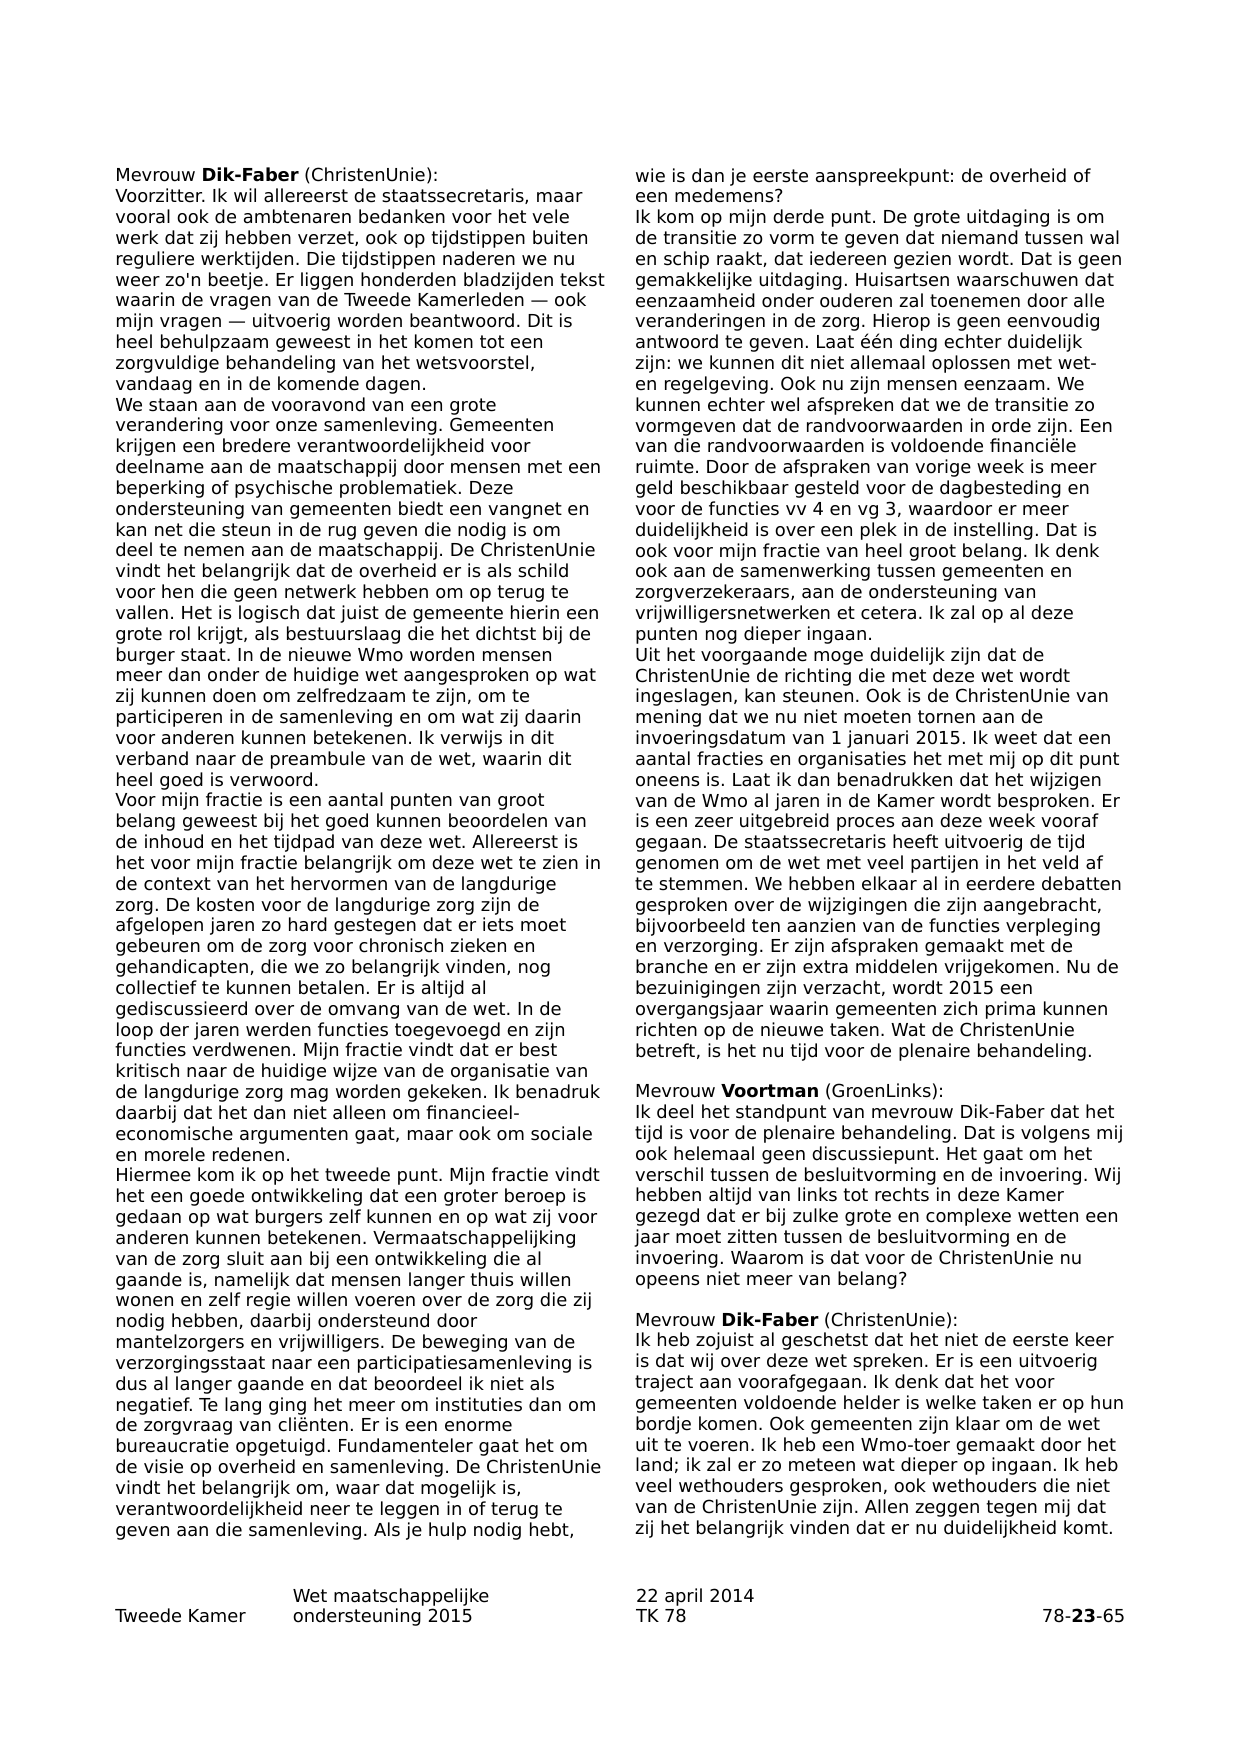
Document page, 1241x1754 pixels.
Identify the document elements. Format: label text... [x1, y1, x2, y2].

text Mevrouw Voortman (GroenLinks): [635, 1081, 1125, 1102]
text Uit het voorgaande moge duidelijk zijn dat de ChristenUnie de richting die met deze wet wordt ingeslagen, kan steunen. Ook is de ChristenUnie van mening dat we nu niet moeten tornen aan de invoeringsdatum van 1 januari 2015. Ik weet dat een aantal fracties en organisaties het met mij op dit punt oneens is. Laat ik dan benadrukken dat het wijzigen van de Wmo al jaren in de Kamer wordt besproken. Er is een zeer uitgebreid proces aan deze week vooraf gegaan. De staatssecretaris heeft uitvoerig de tijd genomen om de wet met veel partijen in het veld af te stemmen. We hebben elkaar al in eerdere debatten gesproken over de wijzigingen die zijn aangebracht, bijvoorbeeld ten aanzien van de functies verpleging en verzorging. Er zijn afspraken gemaakt met de branche en er zijn extra middelen vrijgekomen. Nu de bezuinigingen zijn verzacht, wordt 2015 een overgangsjaar waarin gemeenten zich prima kunnen richten op de nieuwe taken. Wat de ChristenUnie betreft, is het nu tijd voor de plenaire behandeling. [635, 644, 1125, 1061]
text Mevrouw Dik-Faber (ChristenUnie): [115, 165, 605, 186]
text Mevrouw Dik-Faber (ChristenUnie): [635, 1309, 1125, 1330]
text Ik kom op mijn derde punt. De grote uitdaging is om de transitie zo vorm te geven dat niemand tussen wal en schip raakt, dat iedereen gezien wordt. Dat is geen gemakkelijke uitdaging. Huisartsen waarschuwen dat eenzaamheid onder ouderen zal toenemen door alle veranderingen in de zorg. Hierop is geen eenvoudig antwoord te geven. Laat één ding echter duidelijk zijn: we kunnen dit niet allemaal oplossen met wet- en regelgeving. Ook nu zijn mensen eenzaam. We kunnen echter wel afspreken dat we de transitie zo vormgeven dat de randvoorwaarden in orde zijn. Een van die randvoorwaarden is voldoende financiële ruimte. Door de afspraken van vorige week is meer geld beschikbaar gesteld voor de dagbesteding en voor de functies vv 4 en vg 3, waardoor er meer duidelijkheid is over een plek in de instelling. Dat is ook voor mijn fractie van heel groot belang. Ik denk ook aan de samenwerking tussen gemeenten en zorgverzekeraars, aan de ondersteuning van vrijwilligersnetwerken et cetera. Ik zal op al deze punten nog dieper ingaan. [635, 207, 1125, 644]
text wie is dan je eerste aanspreekpunt: de overheid of een medemens? [635, 165, 1125, 207]
text Ik deel het standpunt van mevrouw Dik-Faber dat het tijd is voor de plenaire behandeling. Dat is volgens mij ook helemaal geen discussiepunt. Het gaat om het verschil tussen de besluitvorming en de invoering. Wij hebben altijd van links tot rechts in deze Kamer gezegd dat er bij zulke grote en complexe wetten een jaar moet zitten tussen de besluitvorming en de invoering. Waarom is dat voor de ChristenUnie nu opeens niet meer van belang? [635, 1102, 1125, 1289]
text Voorzitter. Ik wil allereerst de staatssecretaris, maar vooral ook de ambtenaren bedanken voor het vele werk dat zij hebben verzet, ook op tijdstippen buiten reguliere werktijden. Die tijdstippen naderen we nu weer zo'n beetje. Er liggen honderden bladzijden tekst waarin de vragen van de Tweede Kamerleden — ook mijn vragen — uitvoerig worden beantwoord. Dit is heel behulpzaam geweest in het komen tot een zorgvuldige behandeling van het wetsvoorstel, vandaag en in de komende dagen. [115, 186, 605, 394]
text We staan aan de vooravond van een grote verandering voor onze samenleving. Gemeenten krijgen een bredere verantwoordelijkheid voor deelname aan de maatschappij door mensen met een beperking of psychische problematiek. Deze ondersteuning van gemeenten biedt een vangnet en kan net die steun in de rug geven die nodig is om deel te nemen aan de maatschappij. De ChristenUnie vindt het belangrijk dat de overheid er is als schild voor hen die geen netwerk hebben om op terug te vallen. Het is logisch dat juist de gemeente hierin een grote rol krijgt, als bestuurslaag die het dichtst bij de burger staat. In de nieuwe Wmo worden mensen meer dan onder de huidige wet aangesproken op wat zij kunnen doen om zelfredzaam te zijn, om te participeren in de samenleving en om wat zij daarin voor anderen kunnen betekenen. Ik verwijs in dit verband naar de preambule van de wet, waarin dit heel goed is verwoord. [115, 394, 605, 790]
text Voor mijn fractie is een aantal punten van groot belang geweest bij het goed kunnen beoordelen van de inhoud en het tijdpad van deze wet. Allereerst is het voor mijn fractie belangrijk om deze wet te zien in de context van het hervormen van de langdurige zorg. De kosten voor de langdurige zorg zijn de afgelopen jaren zo hard gestegen dat er iets moet gebeuren om de zorg voor chronisch zieken en gehandicapten, die we zo belangrijk vinden, nog collectief te kunnen betalen. Er is altijd al gediscussieerd over de omvang van de wet. In de loop der jaren werden functies toegevoegd en zijn functies verdwenen. Mijn fractie vindt dat er best kritisch naar de huidige wijze van de organisatie van de langdurige zorg mag worden gekeken. Ik benadruk daarbij dat het dan niet alleen om financieel-economische argumenten gaat, maar ook om sociale en morele redenen. [115, 790, 605, 1165]
text Hiermee kom ik op het tweede punt. Mijn fractie vindt het een goede ontwikkeling dat een groter beroep is gedaan op wat burgers zelf kunnen en op wat zij voor anderen kunnen betekenen. Vermaatschappelijking van de zorg sluit aan bij een ontwikkeling die al gaande is, namelijk dat mensen langer thuis willen wonen en zelf regie willen voeren over de zorg die zij nodig hebben, daarbij ondersteund door mantelzorgers en vrijwilligers. De beweging van de verzorgingsstaat naar een participatiesamenleving is dus al langer gaande en dat beoordeel ik niet als negatief. Te lang ging het meer om instituties dan om de zorgvraag van cliënten. Er is een enorme bureaucratie opgetuigd. Fundamenteler gaat het om de visie op overheid en samenleving. De ChristenUnie vindt het belangrijk om, waar dat mogelijk is, verantwoordelijkheid neer te leggen in of terug te geven aan die samenleving. Als je hulp nodig hebt, [115, 1165, 605, 1540]
text Ik heb zojuist al geschetst dat het niet de eerste keer is dat wij over deze wet spreken. Er is een uitvoerig traject aan voorafgegaan. Ik denk dat het voor gemeenten voldoende helder is welke taken er op hun bordje komen. Ook gemeenten zijn klaar om de wet uit te voeren. Ik heb een Wmo-toer gemaakt door het land; ik zal er zo meteen wat dieper op ingaan. Ik heb veel wethouders gesproken, ook wethouders die niet van de ChristenUnie zijn. Allen zeggen tegen mij dat zij het belangrijk vinden dat er nu duidelijkheid komt. [635, 1330, 1125, 1538]
